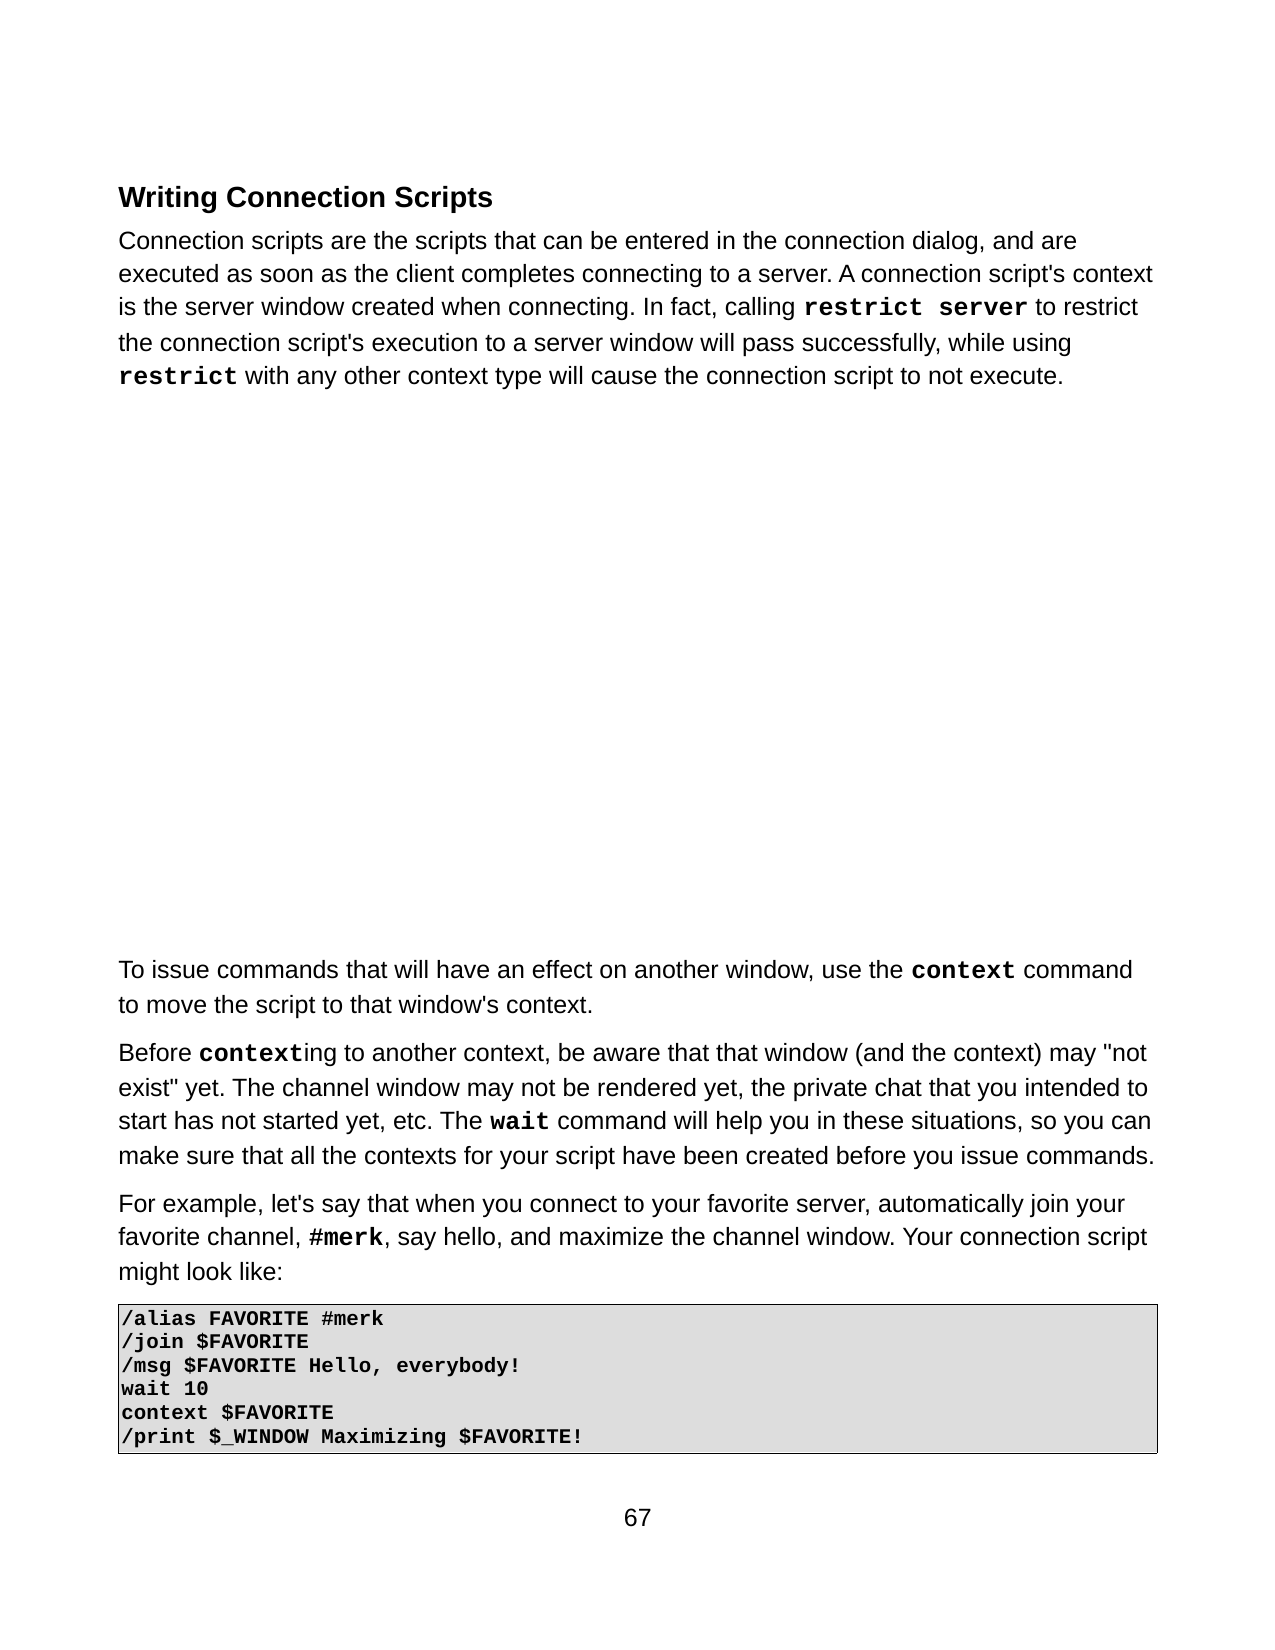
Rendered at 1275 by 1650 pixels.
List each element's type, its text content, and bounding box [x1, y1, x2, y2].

text For example, let's say that when you connect to your favorite server, automatically join your favorite channel, #merk, say hello, and maximize the channel window. Your connection script might look like: [118, 1188, 1157, 1286]
table_header /alias FAVORITE #merk /join $FAVORITE /msg $FAVORITE Hello, everybody! wait 10 context $FAVORITE /print $_WINDOW Maximizing $FAVORITE! [119, 1305, 1157, 1452]
subtitle Writing Connection Scripts [118, 180, 1157, 214]
text To issue commands that will have an effect on another window, use the context command to move the script to that window's context. [118, 955, 1157, 1019]
text Before contexting to another context, be aware that that window (and the context) may "not exist" yet. The channel window may not be rendered yet, the private chat that you intended to start has not started yet, etc. The wait command will help you in these situations, so you can make sure that all the contexts for your script have been created before you issue commands. [118, 1037, 1157, 1170]
text Connection scripts are the scripts that can be entered in the connection dialog, and are executed as soon as the client completes connecting to a server. A connection script's context is the server window created when connecting. In fact, calling restrict server to restrict the connection script's execution to a server window will pass successfully, while using restrict with any other context type will cause the connection script to not execute. [118, 226, 1157, 392]
